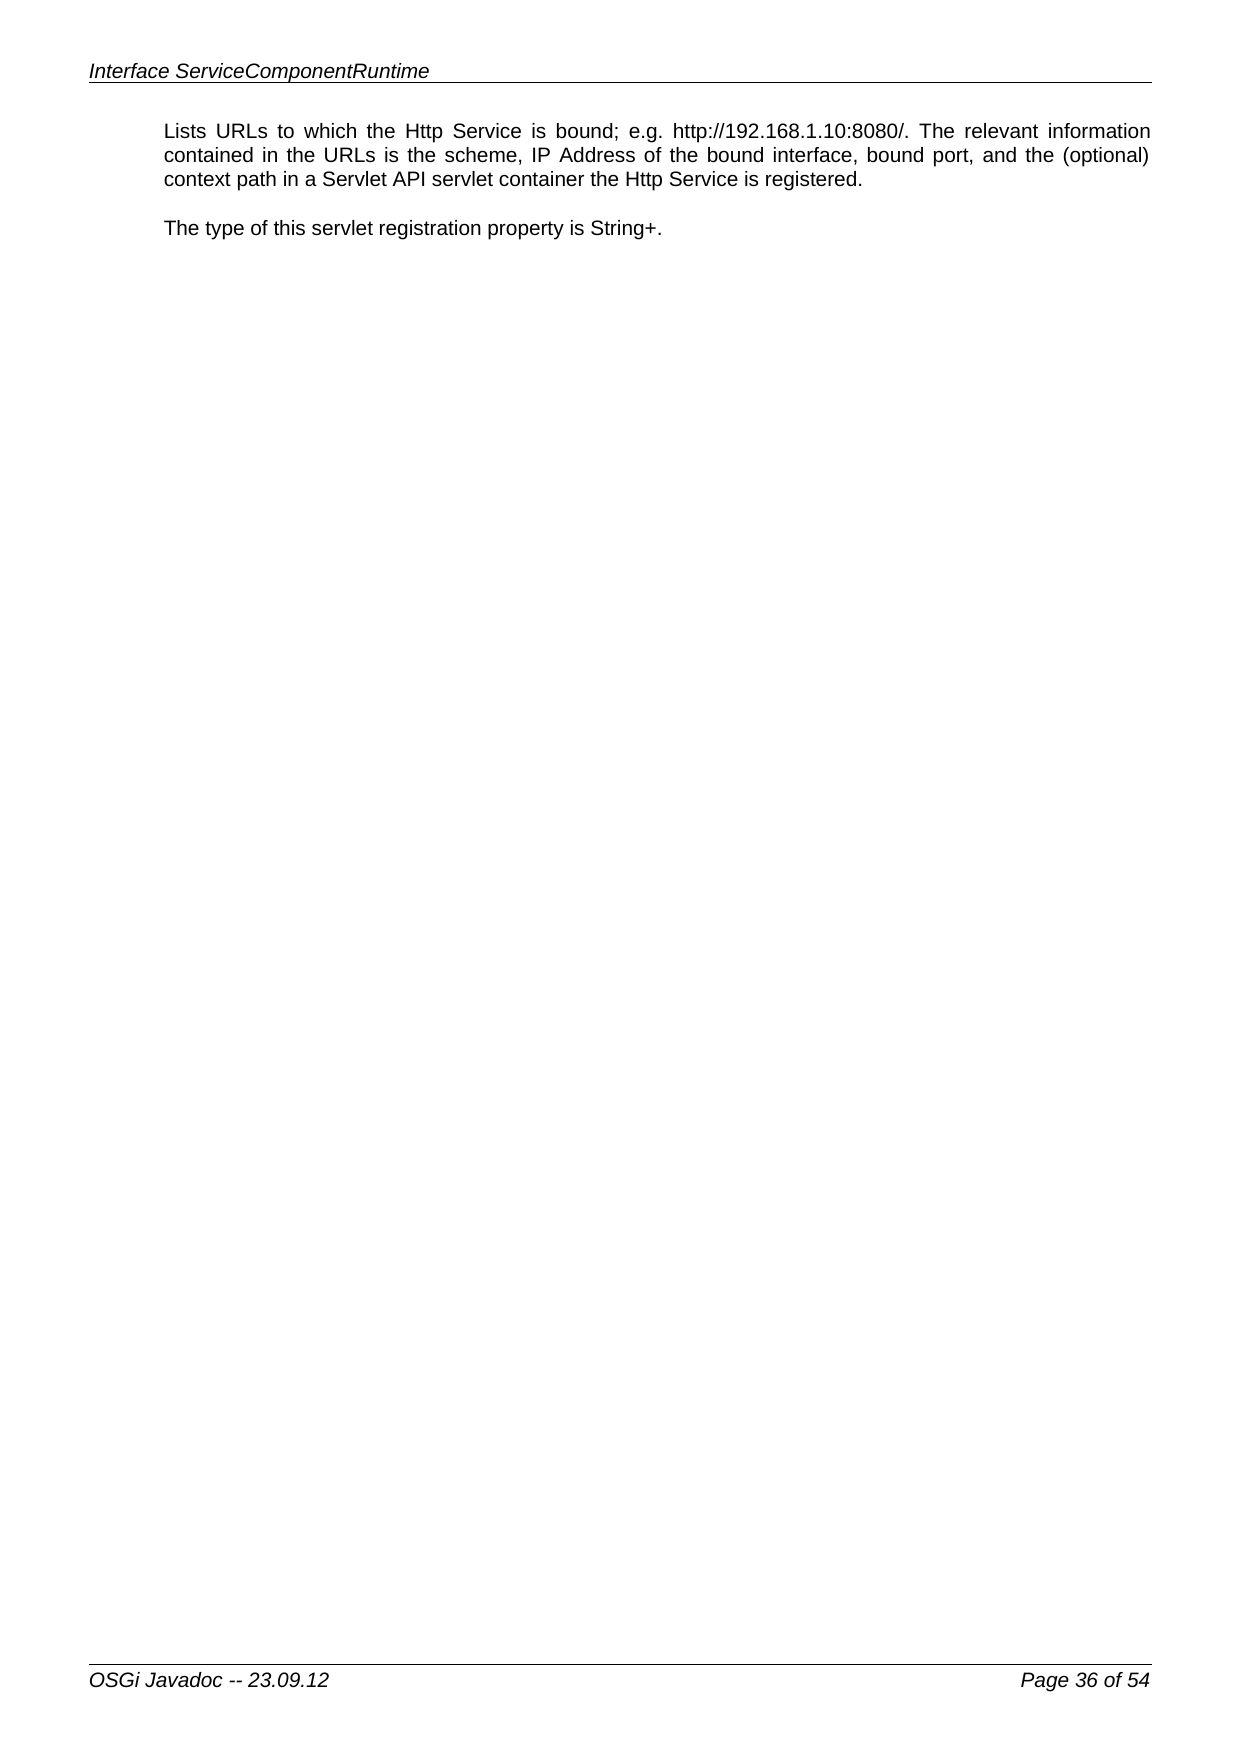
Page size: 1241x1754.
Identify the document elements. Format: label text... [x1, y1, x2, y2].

text Lists URLs to which the Http Service is bound; e.g. http://192.168.1.10:8080/. The relevant information contained in the URLs is the scheme, IP Address of the bound interface, bound port, and the (optional) context path in a Servlet API servlet container the Http Service is registered. [163, 118, 1152, 190]
text The type of this servlet registration property is String+. [163, 215, 1152, 239]
